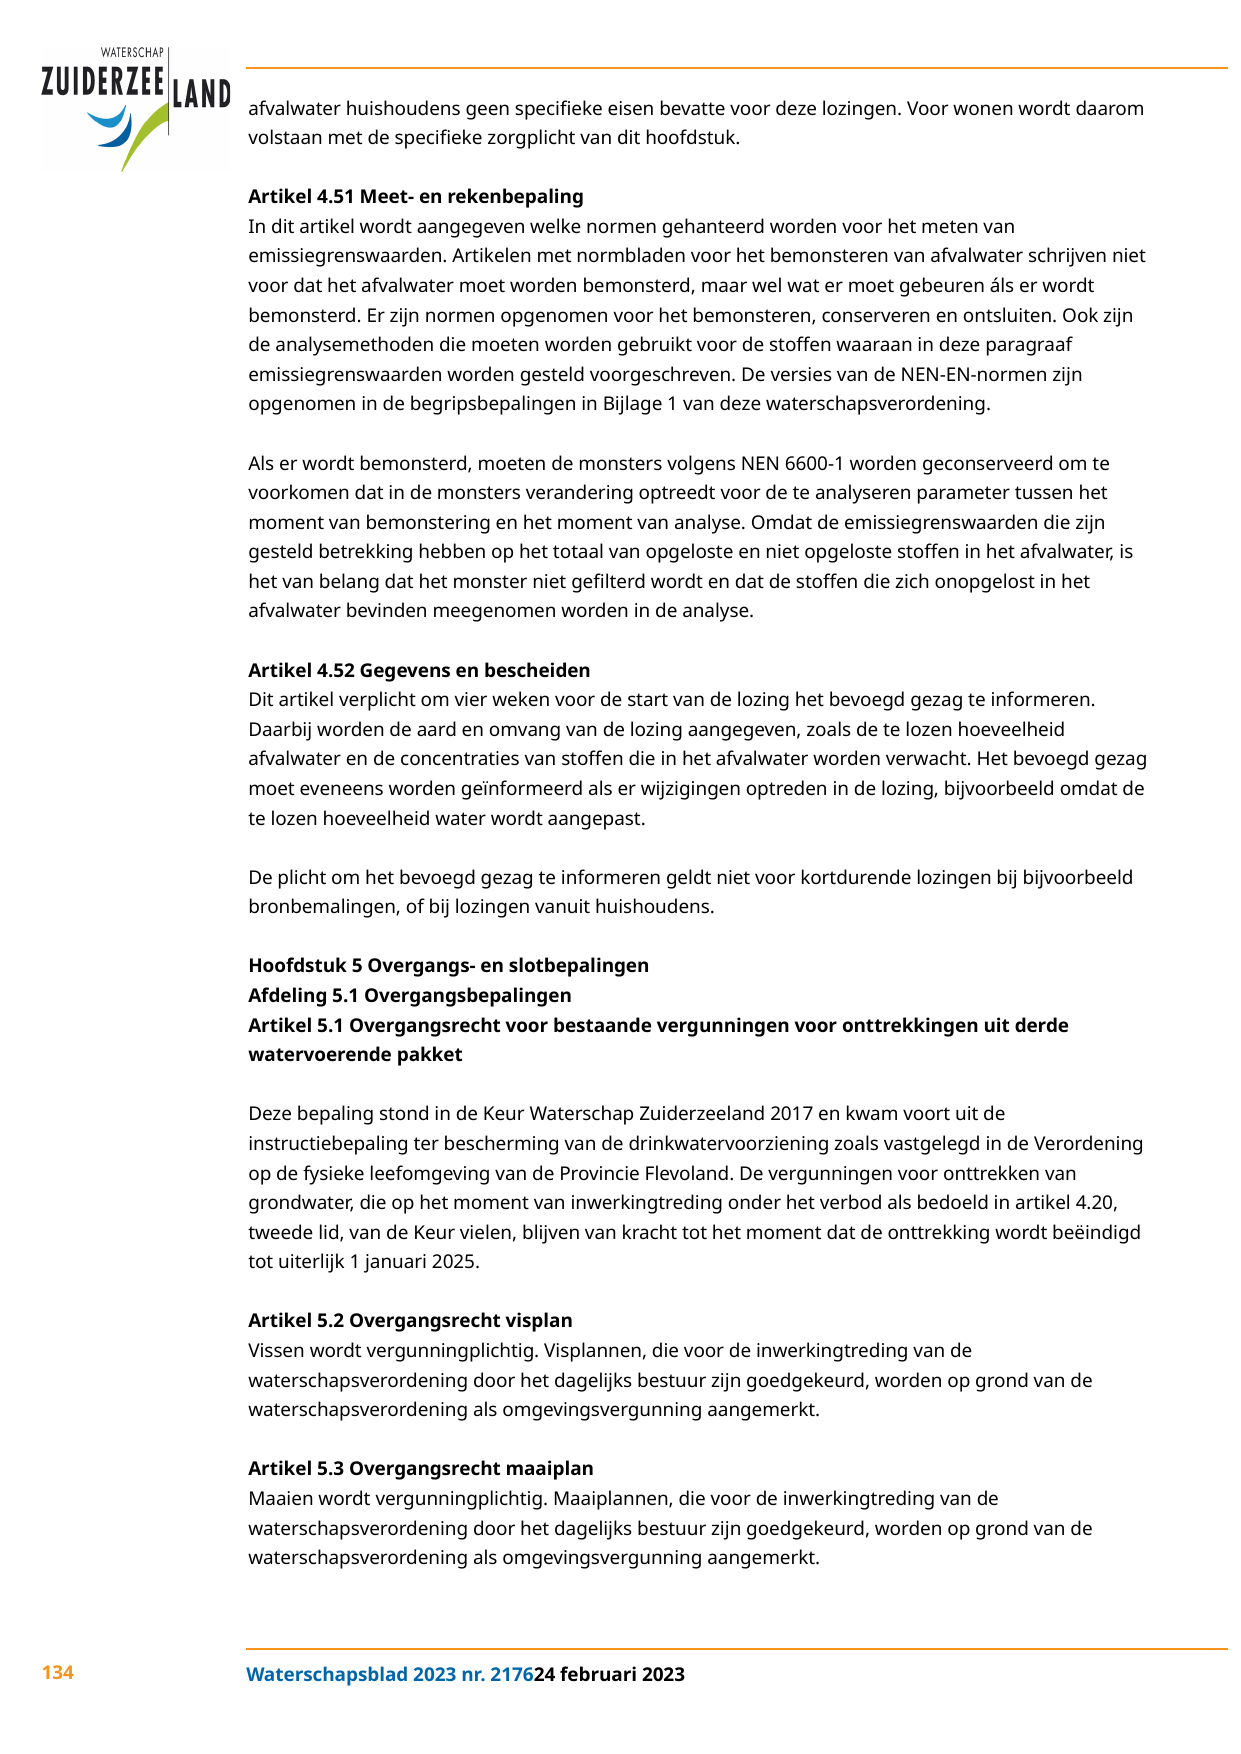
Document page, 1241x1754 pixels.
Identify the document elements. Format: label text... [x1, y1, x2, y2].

text Artikel 5.2 Overgangsrecht visplan [248, 1308, 1152, 1333]
text In dit artikel wordt aangegeven welke normen gehanteerd worden voor het meten van emissiegrenswaarden. Artikelen met normbladen voor het bemonsteren van afvalwater schrijven niet voor dat het afvalwater moet worden bemonsterd, maar wel wat er moet gebeuren áls er wordt bemonsterd. Er zijn normen opgenomen voor het bemonsteren, conserveren en ontsluiten. Ook zijn de analysemethoden die moeten worden gebruikt voor de stoffen waaraan in deze paragraaf emissiegrenswaarden worden gesteld voorgeschreven. De versies van de NEN-EN-normen zijn opgenomen in de begripsbepalingen in Bijlage 1 van deze waterschapsverordening. [248, 213, 1152, 416]
text Vissen wordt vergunningplichtig. Visplannen, die voor de inwerkingtreding van de waterschapsverordening door het dagelijks bestuur zijn goedgekeurd, worden op grond van de waterschapsverordening als omgevingsvergunning aangemerkt. [248, 1337, 1152, 1422]
text Artikel 4.52 Gegevens en bescheiden [248, 657, 1152, 683]
text Artikel 5.3 Overgangsrecht maaiplan [248, 1456, 1152, 1481]
text Hoofdstuk 5 Overgangs- en slotbepalingen [248, 953, 1152, 978]
text Artikel 4.51 Meet- en rekenbepaling [248, 183, 1152, 209]
text De plicht om het bevoegd gezag te informeren geldt niet voor kortdurende lozingen bij bijvoorbeeld bronbemalingen, of bij lozingen vanuit huishoudens. [248, 864, 1152, 919]
text Deze bepaling stond in de Keur Waterschap Zuiderzeeland 2017 en kwam voort uit de instructiebepaling ter bescherming van de drinkwatervoorziening zoals vastgelegd in de Verordening op de fysieke leefomgeving van de Provincie Flevoland. De vergunningen voor onttrekken van grondwater, die op het moment van inwerkingtreding onder het verbod als bedoeld in artikel 4.20, tweede lid, van de Keur vielen, blijven van kracht tot het moment dat de onttrekking wordt beëindigd tot uiterlijk 1 januari 2025. [248, 1101, 1152, 1274]
text Afdeling 5.1 Overgangsbepalingen [248, 982, 1152, 1008]
picture [41, 47, 231, 172]
text Artikel 5.1 Overgangsrecht voor bestaande vergunningen voor onttrekkingen uit derde watervoerende pakket [248, 1012, 1152, 1067]
text afvalwater huishoudens geen specifieke eisen bevatte voor deze lozingen. Voor wonen wordt daarom volstaan met de specifieke zorgplicht van dit hoofdstuk. [248, 95, 1152, 150]
text Als er wordt bemonsterd, moeten de monsters volgens NEN 6600-1 worden geconserveerd om te voorkomen dat in de monsters verandering optreedt voor de te analyseren parameter tussen het moment van bemonstering en het moment van analyse. Omdat de emissiegrenswaarden die zijn gesteld betrekking hebben op het totaal van opgeloste en niet opgeloste stoffen in het afvalwater, is het van belang dat het monster niet gefilterd wordt en dat de stoffen die zich onopgelost in het afvalwater bevinden meegenomen worden in de analyse. [248, 450, 1152, 623]
text Maaien wordt vergunningplichtig. Maaiplannen, die voor de inwerkingtreding van de waterschapsverordening door het dagelijks bestuur zijn goedgekeurd, worden op grond van de waterschapsverordening als omgevingsvergunning aangemerkt. [248, 1485, 1152, 1570]
text Dit artikel verplicht om vier weken voor de start van de lozing het bevoegd gezag te informeren. Daarbij worden de aard en omvang van de lozing aangegeven, zoals de te lozen hoeveelheid afvalwater en de concentraties van stoffen die in het afvalwater worden verwacht. Het bevoegd gezag moet eveneens worden geïnformeerd als er wijzigingen optreden in de lozing, bijvoorbeeld omdat de te lozen hoeveelheid water wordt aangepast. [248, 686, 1152, 831]
